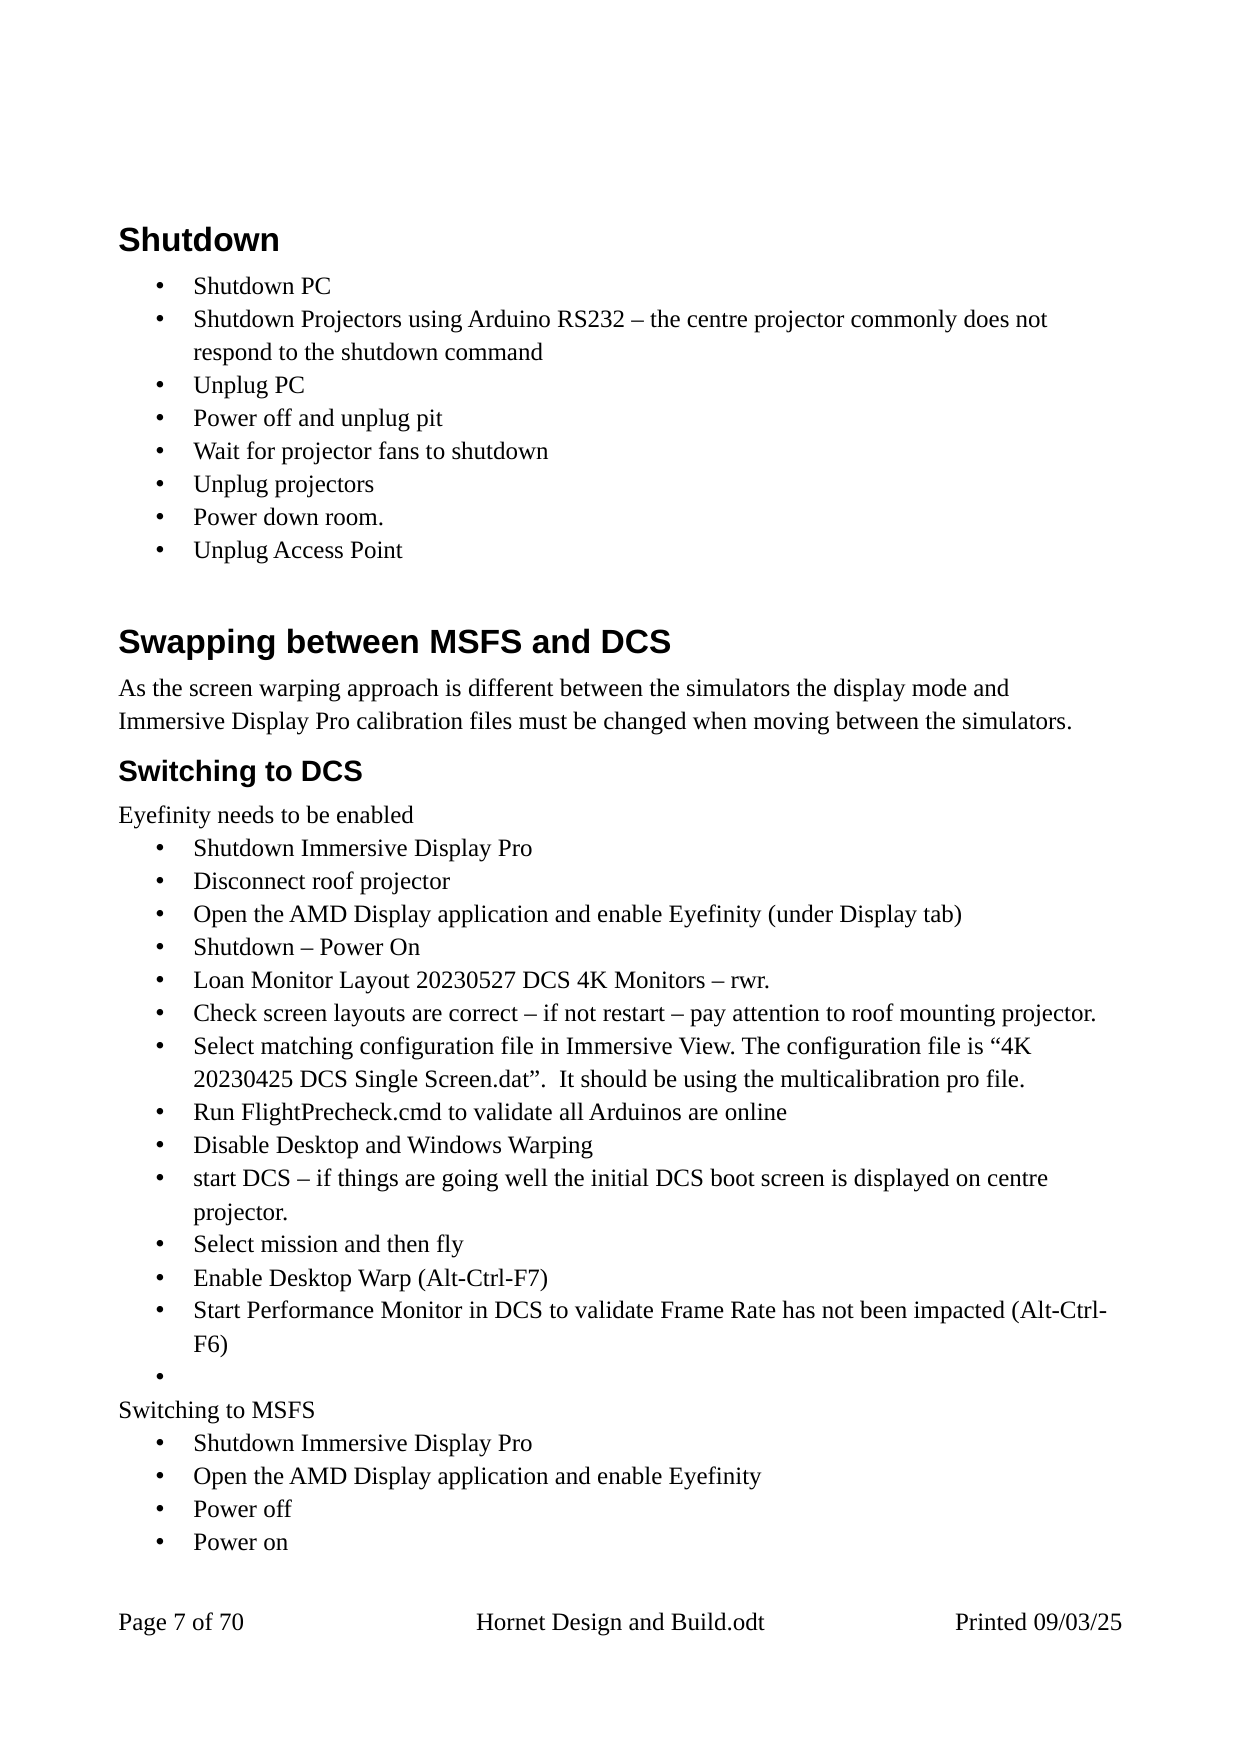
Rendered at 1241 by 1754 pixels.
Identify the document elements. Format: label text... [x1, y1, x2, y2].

list Select matching configuration file in Immersive View. The configuration file is “4K 20230425 DCS Single Screen.dat”. It should be using the multicalibration pro file. [156, 1031, 1122, 1093]
list Unplug projectors [156, 469, 1122, 498]
list Shutdown Immersive Display Pro [156, 833, 1122, 862]
list Select mission and then fly [156, 1229, 1122, 1258]
subtitle Switching to DCS [118, 754, 1122, 788]
list Disconnect roof projector [156, 866, 1122, 895]
list Loan Monitor Layout 20230527 DCS 4K Monitors – rwr. [156, 965, 1122, 994]
list Shutdown – Power On [156, 932, 1122, 961]
subtitle Swapping between MSFS and DCS [118, 622, 1122, 661]
list Check screen layouts are correct – if not restart – pay attention to roof mounting projector. [156, 998, 1122, 1027]
list Enable Desktop Warp (Alt-Ctrl-F7) [156, 1263, 1122, 1291]
list Open the AMD Display application and enable Eyefinity [156, 1461, 1122, 1489]
list Power off and unplug pit [156, 403, 1122, 432]
list Unplug Access Point [156, 535, 1122, 564]
list Open the AMD Display application and enable Eyefinity (under Display tab) [156, 899, 1122, 928]
list start DCS – if things are going well the initial DCS boot screen is displayed on centre projector. [156, 1163, 1122, 1225]
list Shutdown Projectors using Arduino RS232 – the centre projector commonly does not respond to the shutdown command [156, 304, 1122, 366]
text Switching to MSFS [118, 1395, 1122, 1423]
subtitle Shutdown [118, 220, 1122, 259]
text As the screen warping approach is different between the simulators the display mode and Immersive Display Pro calibration files must be changed when moving between the simulators. [118, 673, 1122, 735]
list Unplug PC [156, 370, 1122, 399]
list Start Performance Monitor in DCS to validate Frame Rate has not been impacted (Alt-Ctrl-F6) [156, 1296, 1122, 1357]
list Wait for projector fans to shutdown [156, 436, 1122, 465]
list Disable Desktop and Windows Warping [156, 1131, 1122, 1159]
list Power down room. [156, 502, 1122, 531]
text Eyefinity needs to be enabled [118, 800, 1122, 829]
list Run FlightPrecheck.cmd to validate all Arduinos are online [156, 1097, 1122, 1126]
list Shutdown PC [156, 271, 1122, 300]
list Power on [156, 1527, 1122, 1556]
list Shutdown Immersive Display Pro [156, 1428, 1122, 1456]
list Power off [156, 1494, 1122, 1522]
